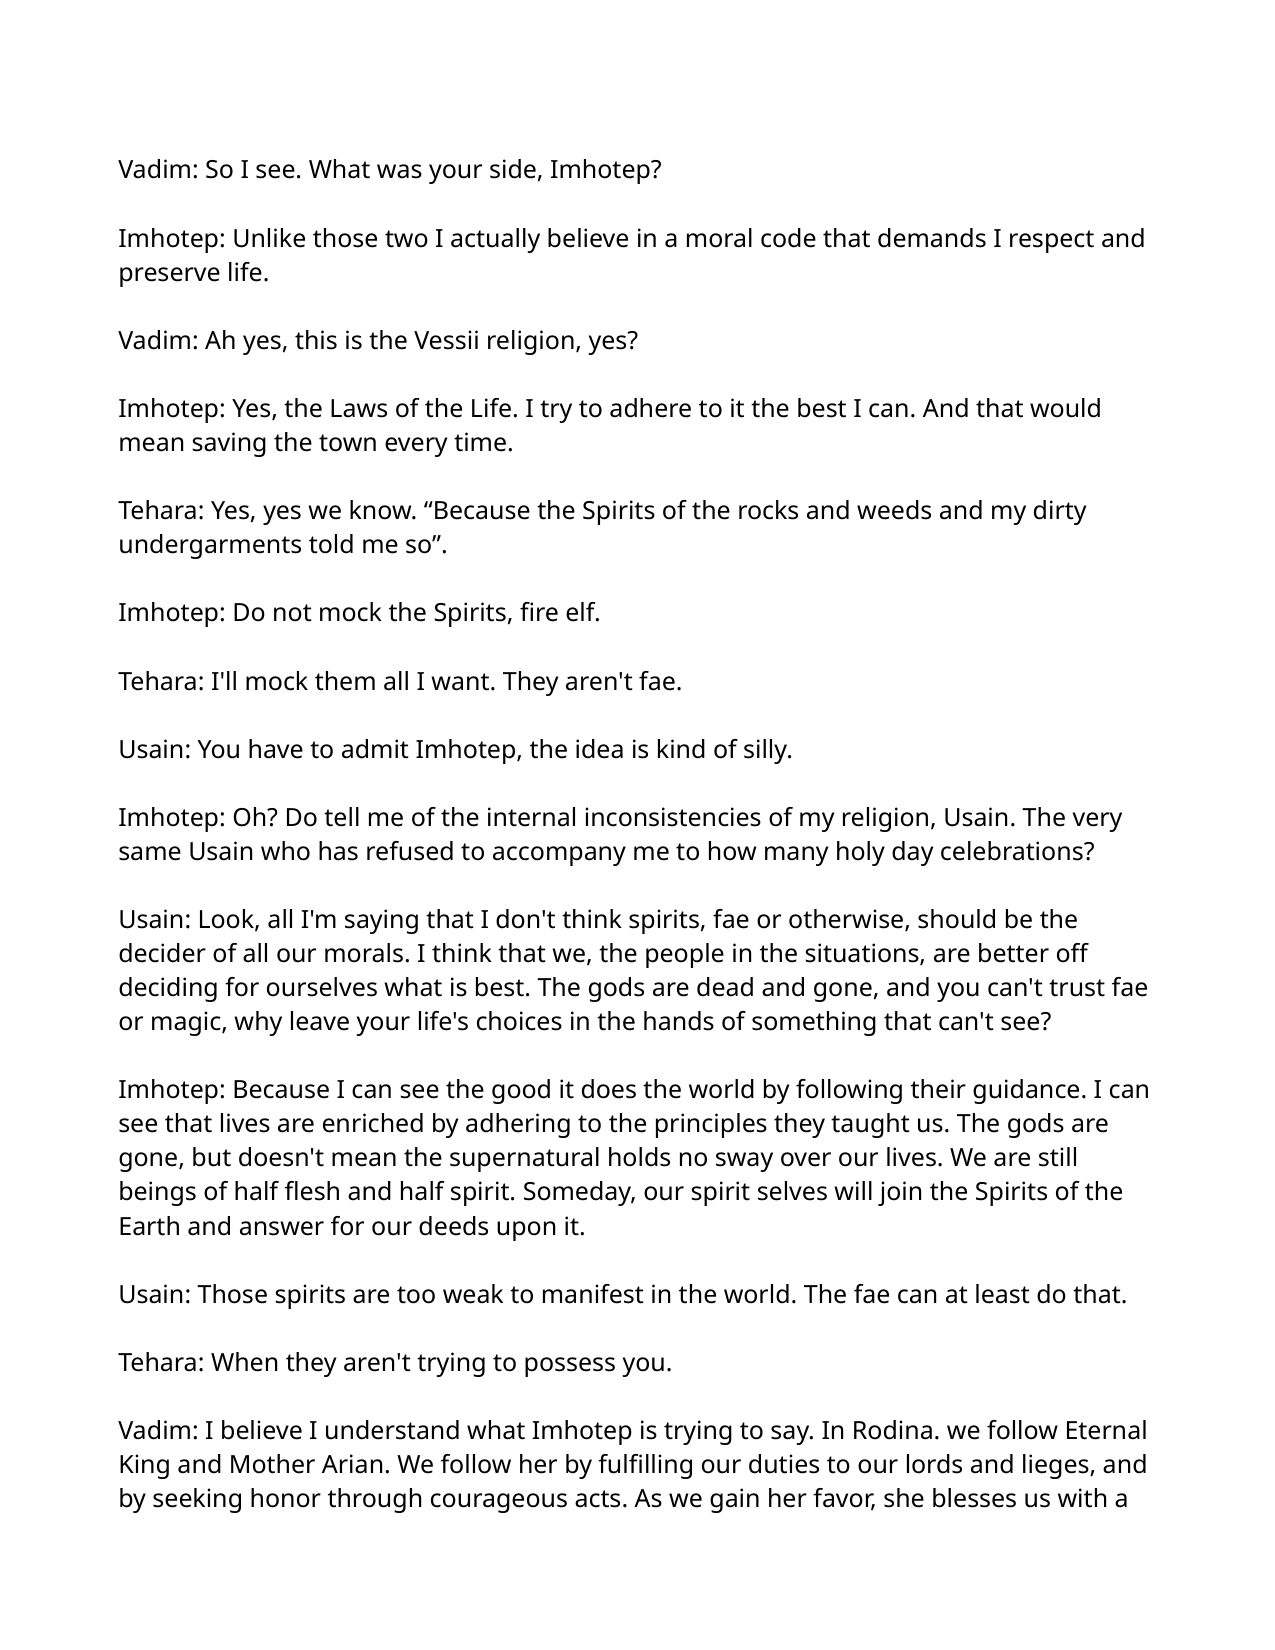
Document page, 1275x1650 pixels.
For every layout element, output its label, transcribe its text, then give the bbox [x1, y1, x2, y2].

text Imhotep: Yes, the Laws of the Life. I try to adhere to it the best I can. And that would mean saving the town every time. [118, 391, 1157, 459]
text Vadim: Ah yes, this is the Vessii religion, yes? [118, 322, 1157, 357]
text Usain: You have to admit Imhotep, the idea is kind of silly. [118, 731, 1157, 765]
text Tehara: When they aren't trying to possess you. [118, 1344, 1157, 1378]
text Tehara: I'll mock them all I want. They aren't fae. [118, 663, 1157, 697]
text Imhotep: Because I can see the good it does the world by following their guidance. I can see that lives are enriched by adhering to the principles they taught us. The gods are gone, but doesn't mean the supernatural holds no sway over our lives. We are still beings of half flesh and half spirit. Someday, our spirit selves will join the Spirits of the Earth and answer for our deeds upon it. [118, 1072, 1157, 1242]
text Usain: Those spirits are too weak to manifest in the world. The fae can at least do that. [118, 1276, 1157, 1310]
text Usain: Look, all I'm saying that I don't think spirits, fae or otherwise, should be the decider of all our morals. I think that we, the people in the situations, are better off deciding for ourselves what is best. The gods are dead and gone, and you can't trust fae or magic, why leave your life's choices in the hands of something that can't see? [118, 902, 1157, 1038]
text Vadim: I believe I understand what Imhotep is trying to say. In Rodina. we follow Eternal King and Mother Arian. We follow her by fulfilling our duties to our lords and lieges, and by seeking honor through courageous acts. As we gain her favor, she blesses us with a [118, 1412, 1157, 1515]
text Imhotep: Do not mock the Spirits, fire elf. [118, 595, 1157, 629]
text Tehara: Yes, yes we know. “Because the Spirits of the rocks and weeds and my dirty undergarments told me so”. [118, 493, 1157, 561]
text Vadim: So I see. What was your side, Imhotep? [118, 152, 1157, 186]
text Imhotep: Unlike those two I actually believe in a moral code that demands I respect and preserve life. [118, 220, 1157, 288]
text Imhotep: Oh? Do tell me of the internal inconsistencies of my religion, Usain. The very same Usain who has refused to accompany me to how many holy day celebrations? [118, 799, 1157, 867]
